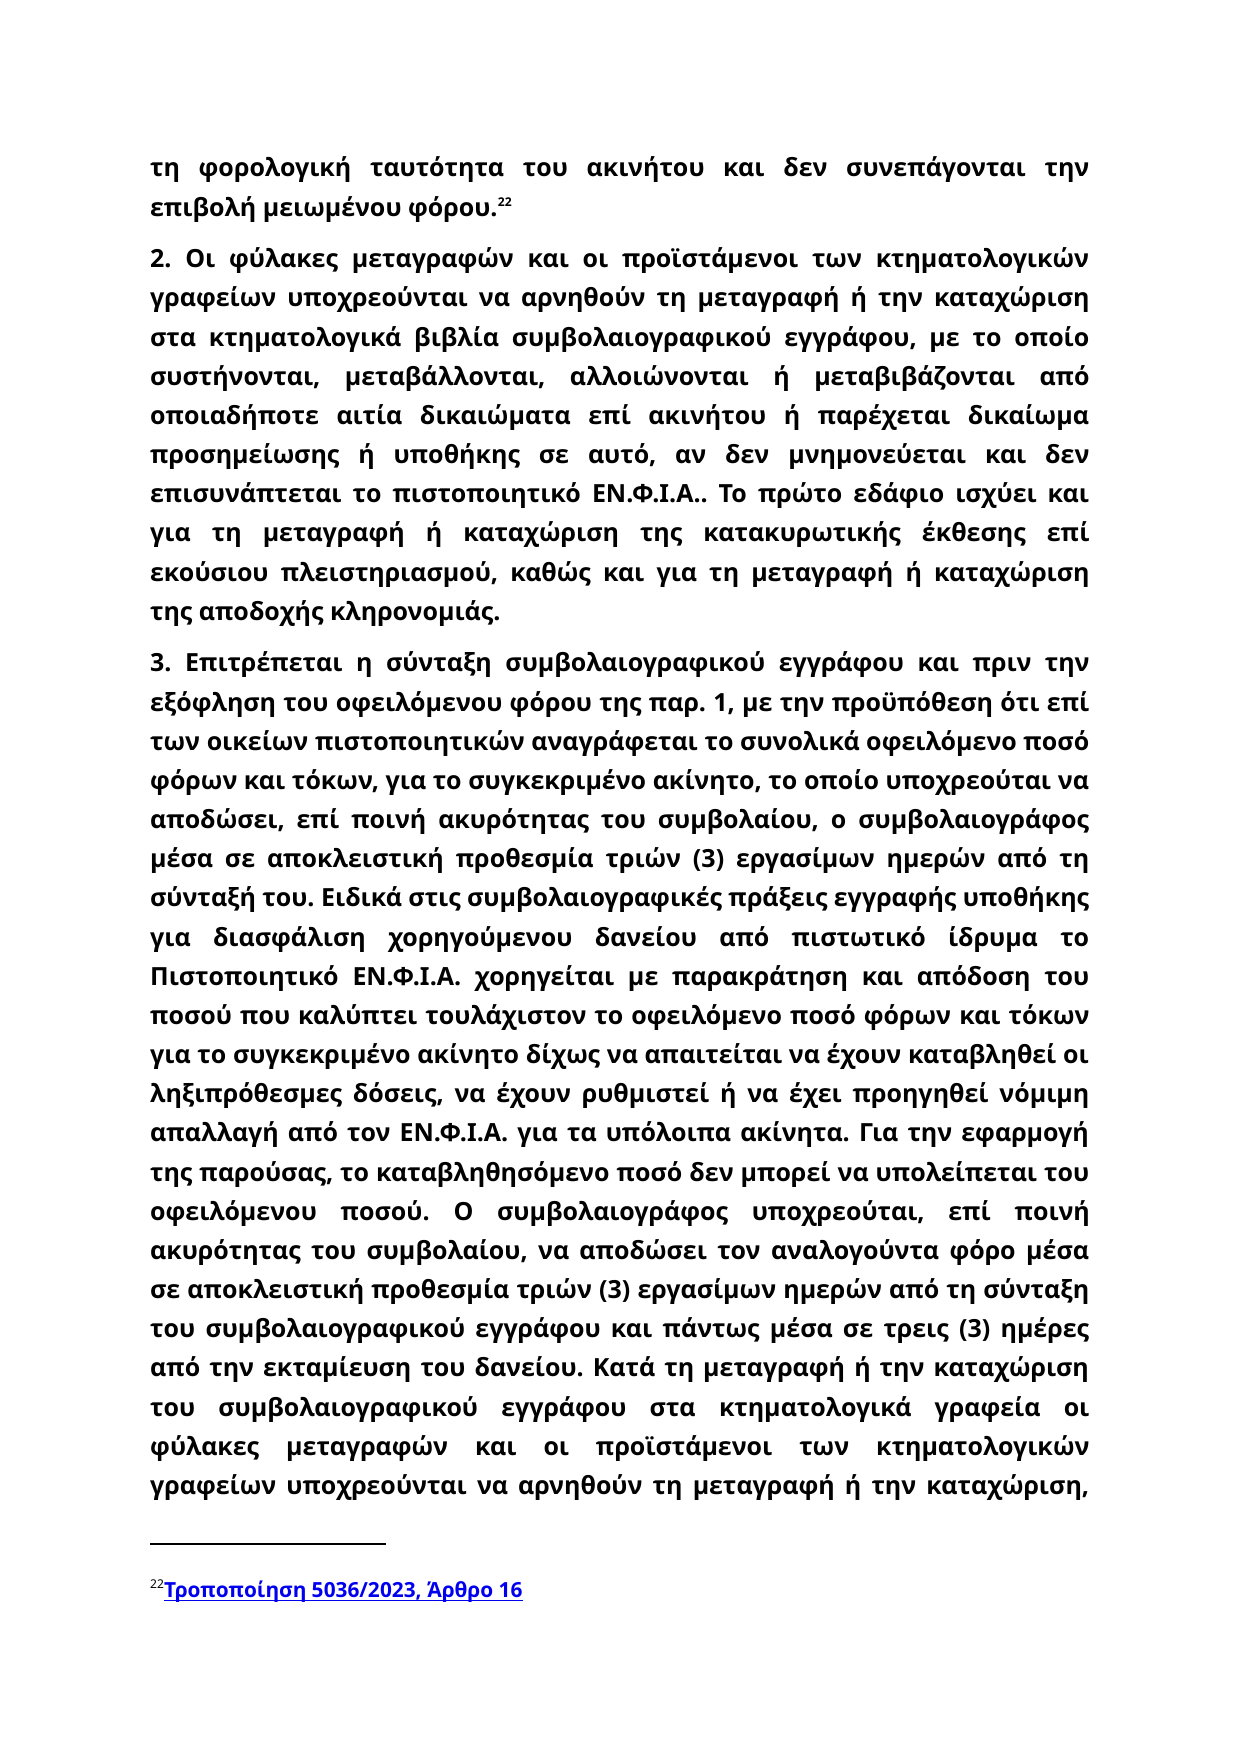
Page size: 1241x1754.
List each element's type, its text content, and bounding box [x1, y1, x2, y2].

text 2. Οι φύλακες μεταγραφών και οι προϊστάμενοι των κτηματολογικών γραφείων υποχρεούνται να αρνηθούν τη μεταγραφή ή την καταχώριση στα κτηματολογικά βιβλία συμβολαιογραφικού εγγράφου, με το οποίο συστήνονται, μεταβάλλονται, αλλοιώνονται ή μεταβιβάζονται από οποιαδήποτε αιτία δικαιώματα επί ακινήτου ή παρέχεται δικαίωμα προσημείωσης ή υποθήκης σε αυτό, αν δεν μνημονεύεται και δεν επισυνάπτεται το πιστοποιητικό ΕΝ.Φ.Ι.Α.. Το πρώτο εδάφιο ισχύει και για τη μεταγραφή ή καταχώριση της κατακυρωτικής έκθεσης επί εκούσιου πλειστηριασμού, καθώς και για τη μεταγραφή ή καταχώριση της αποδοχής κληρονομιάς. [150, 241, 1090, 627]
text τη φορολογική ταυτότητα του ακινήτου και δεν συνεπάγονται την επιβολή μειωμένου φόρου. [150, 150, 1090, 223]
text 3. Επιτρέπεται η σύνταξη συμβολαιογραφικού εγγράφου και πριν την εξόφληση του οφειλόμενου φόρου της παρ. 1, με την προϋπόθεση ότι επί των οικείων πιστοποιητικών αναγράφεται το συνολικά οφειλόμενο ποσό φόρων και τόκων, για το συγκεκριμένο ακίνητο, το οποίο υποχρεούται να αποδώσει, επί ποινή ακυρότητας του συμβολαίου, ο συμβολαιογράφος μέσα σε αποκλειστική προθεσμία τριών (3) εργασίμων ημερών από τη σύνταξή του. Ειδικά στις συμβολαιογραφικές πράξεις εγγραφής υποθήκης για διασφάλιση χορηγούμενου δανείου από πιστωτικό ίδρυμα το Πιστοποιητικό ΕΝ.Φ.Ι.Α. χορηγείται με παρακράτηση και απόδοση του ποσού που καλύπτει τουλάχιστον το οφειλόμενο ποσό φόρων και τόκων για το συγκεκριμένο ακίνητο δίχως να απαιτείται να έχουν καταβληθεί οι ληξιπρόθεσμες δόσεις, να έχουν ρυθμιστεί ή να έχει προηγηθεί νόμιμη απαλλαγή από τον ΕΝ.Φ.Ι.Α. για τα υπόλοιπα ακίνητα. Για την εφαρμογή της παρούσας, το καταβληθησόμενο ποσό δεν μπορεί να υπολείπεται του οφειλόμενου ποσού. Ο συμβολαιογράφος υποχρεούται, επί ποινή ακυρότητας του συμβολαίου, να αποδώσει τον αναλογούντα φόρο μέσα σε αποκλειστική προθεσμία τριών (3) εργασίμων ημερών από τη σύνταξη του συμβολαιογραφικού εγγράφου και πάντως μέσα σε τρεις (3) ημέρες από την εκταμίευση του δανείου. Κατά τη μεταγραφή ή την καταχώριση του συμβολαιογραφικού εγγράφου στα κτηματολογικά γραφεία οι φύλακες μεταγραφών και οι προϊστάμενοι των κτηματολογικών γραφείων υποχρεούνται να αρνηθούν τη μεταγραφή ή την καταχώριση, [150, 645, 1090, 1502]
text Τροποποίηση 5036/2023, Άρθρο 16 [150, 1576, 1090, 1604]
